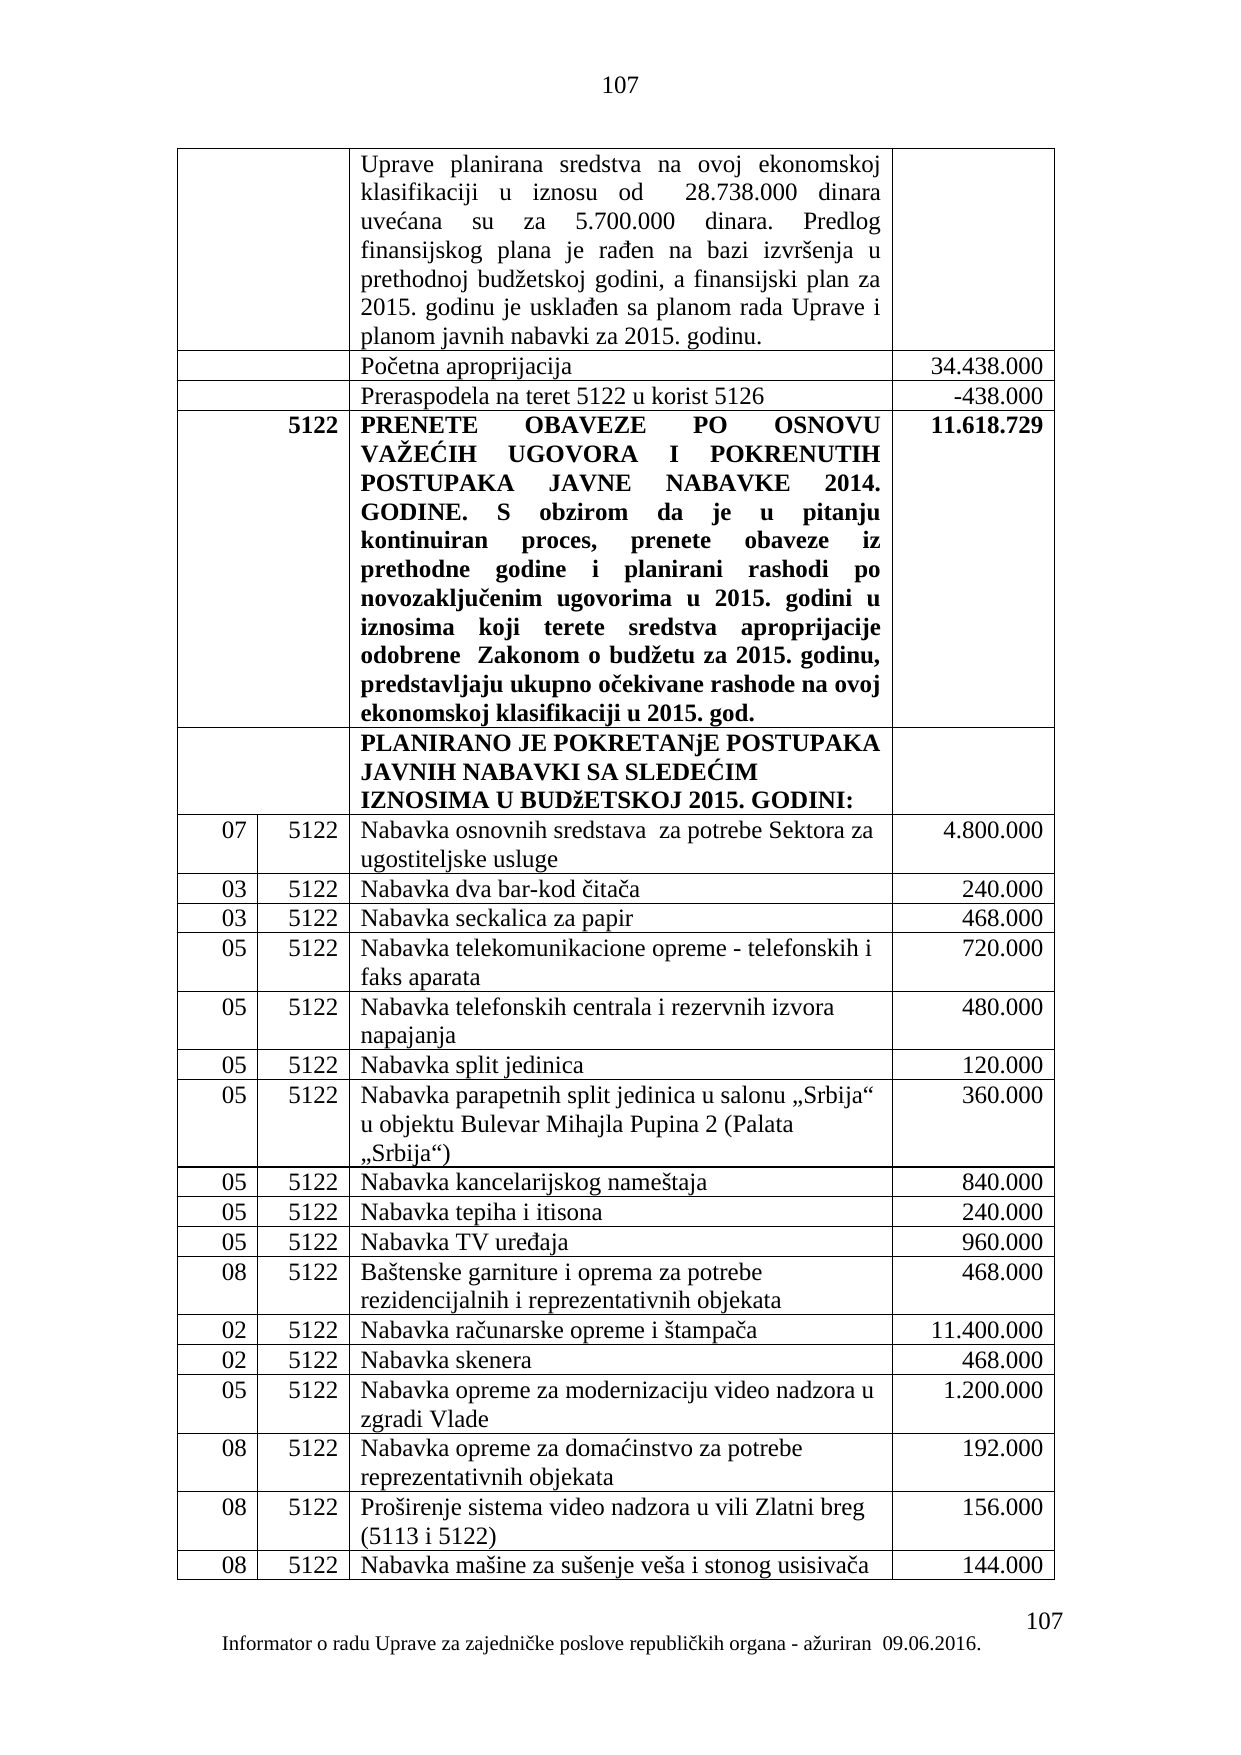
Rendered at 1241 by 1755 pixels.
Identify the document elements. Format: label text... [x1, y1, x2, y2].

table_cell Uprave planirana sredstva na ovoj ekonomskoj klasifikaciji u iznosu od 28.738.000 dinara uvećana su za 5.700.000 dinara. Predlog finansijskog plana je rađen na bazi izvršenja u prethodnoj budžetskoj godini, a finansijski plan za 2015. godinu je usklađen sa planom rada Uprave i planom javnih nabavki za 2015. godinu. [350, 149, 892, 350]
table_cell -438.000 [893, 381, 1054, 409]
table_cell 468.000 [893, 904, 1054, 932]
table_cell 240.000 [893, 1197, 1054, 1226]
table_cell 5122 [258, 1257, 349, 1314]
table_cell 360.000 [893, 1080, 1054, 1166]
table_cell 5122 [258, 1551, 349, 1579]
table_cell 03 [178, 904, 257, 932]
table_cell Proširenje sistema video nadzora u vili Zlatni breg (5113 i 5122) [350, 1492, 892, 1549]
table_cell Nabavka mašine za sušenje veša i stonog usisivača [350, 1551, 892, 1579]
table_cell 5122 [258, 1080, 349, 1166]
table_cell 05 [178, 1197, 257, 1226]
table_cell Nabavka opreme za modernizaciju video nadzora u zgradi Vlade [350, 1375, 892, 1432]
table_cell 05 [178, 1050, 257, 1079]
table_cell 960.000 [893, 1227, 1054, 1256]
table_cell [178, 381, 349, 409]
table_cell Baštenske garniture i oprema za potrebe rezidencijalnih i reprezentativnih objekata [350, 1257, 892, 1314]
table_cell Nabavka skenera [350, 1345, 892, 1374]
table_cell 05 [178, 1375, 257, 1432]
table_cell Nabavka split jedinica [350, 1050, 892, 1079]
table_cell Nabavka računarske opreme i štampača [350, 1315, 892, 1344]
table_cell 05 [178, 933, 257, 991]
table_cell 5122 [258, 933, 349, 991]
table_cell 5122 [258, 1375, 349, 1432]
table_cell 192.000 [893, 1434, 1054, 1491]
table_cell 05 [178, 1080, 257, 1166]
table_cell 468.000 [893, 1345, 1054, 1374]
table_cell Nabavka telefonskih centrala i rezervnih izvora napajanja [350, 992, 892, 1049]
table_cell 05 [178, 1168, 257, 1196]
table_cell 5122 [258, 1227, 349, 1256]
table_cell 468.000 [893, 1257, 1054, 1314]
table_cell 34.438.000 [893, 351, 1054, 380]
table_cell 5122 [258, 1315, 349, 1344]
table_cell 5122 [258, 874, 349, 902]
table_cell Nabavka tepiha i itisona [350, 1197, 892, 1226]
table_cell 5122 [258, 1492, 349, 1549]
table_cell 07 [178, 815, 257, 873]
table_cell [893, 149, 1054, 350]
table_cell 5122 [258, 1345, 349, 1374]
table_cell 08 [178, 1434, 257, 1491]
table_cell Nabavka parapetnih split jedinica u salonu „Srbija“ u objektu Bulevar Mihajla Pupina 2 (Palata „Srbija“) [350, 1080, 892, 1166]
table_cell 11.400.000 [893, 1315, 1054, 1344]
table_cell Nabavka TV uređaja [350, 1227, 892, 1256]
table_cell [178, 351, 349, 380]
table_cell 11.618.729 [893, 411, 1054, 727]
table_cell 144.000 [893, 1551, 1054, 1579]
table_cell [893, 728, 1054, 814]
table_cell 08 [178, 1492, 257, 1549]
table_cell 05 [178, 992, 257, 1049]
table_cell 120.000 [893, 1050, 1054, 1079]
table_cell 02 [178, 1315, 257, 1344]
table_cell Nabavka kancelarijskog nameštaja [350, 1168, 892, 1196]
table_cell Nabavka dva bar-kod čitača [350, 874, 892, 902]
table_cell 02 [178, 1345, 257, 1374]
table_cell 5122 [258, 904, 349, 932]
table_cell 05 [178, 1227, 257, 1256]
table_cell Nabavka telekomunikacione opreme - telefonskih i faks aparata [350, 933, 892, 991]
table_cell 08 [178, 1551, 257, 1579]
table_cell 840.000 [893, 1168, 1054, 1196]
table_cell 5122 [258, 1050, 349, 1079]
table_cell 03 [178, 874, 257, 902]
table_cell 5122 [258, 1434, 349, 1491]
table_cell PLANIRANO JE POKRETANјE POSTUPAKA JAVNIH NABAVKI SA SLEDEĆIM IZNOSIMA U BUDžETSKOJ 2015. GODINI: [350, 728, 892, 814]
table_cell PRENETE OBAVEZE PO OSNOVU VAŽEĆIH UGOVORA I POKRENUTIH POSTUPAKA JAVNE NABAVKE 2014. GODINE. S obzirom da je u pitanju kontinuiran proces, prenete obaveze iz prethodne godine i planirani rashodi po novozaklјučenim ugovorima u 2015. godini u iznosima koji terete sredstva aproprijacije odobrene Zakonom o budžetu za 2015. godinu, predstavlјaju ukupno očekivane rashode na ovoj ekonomskoj klasifikaciji u 2015. god. [350, 411, 892, 727]
table_cell 5122 [258, 1168, 349, 1196]
table_cell 5122 [178, 411, 349, 727]
table_cell 1.200.000 [893, 1375, 1054, 1432]
table_cell Početna aproprijacija [350, 351, 892, 380]
table_cell Nabavka opreme za domaćinstvo za potrebe reprezentativnih objekata [350, 1434, 892, 1491]
table_cell 4.800.000 [893, 815, 1054, 873]
table_cell Preraspodela na teret 5122 u korist 5126 [350, 381, 892, 409]
table_cell Nabavka osnovnih sredstava za potrebe Sektora za ugostitelјske usluge [350, 815, 892, 873]
table_cell 5122 [258, 992, 349, 1049]
table_cell 5122 [258, 1197, 349, 1226]
table_cell [178, 728, 349, 814]
table_cell 156.000 [893, 1492, 1054, 1549]
table_cell [178, 149, 349, 350]
table_cell 480.000 [893, 992, 1054, 1049]
table_cell 720.000 [893, 933, 1054, 991]
table_cell Nabavka seckalica za papir [350, 904, 892, 932]
table_cell 08 [178, 1257, 257, 1314]
table_cell 5122 [258, 815, 349, 873]
table_cell 240.000 [893, 874, 1054, 902]
